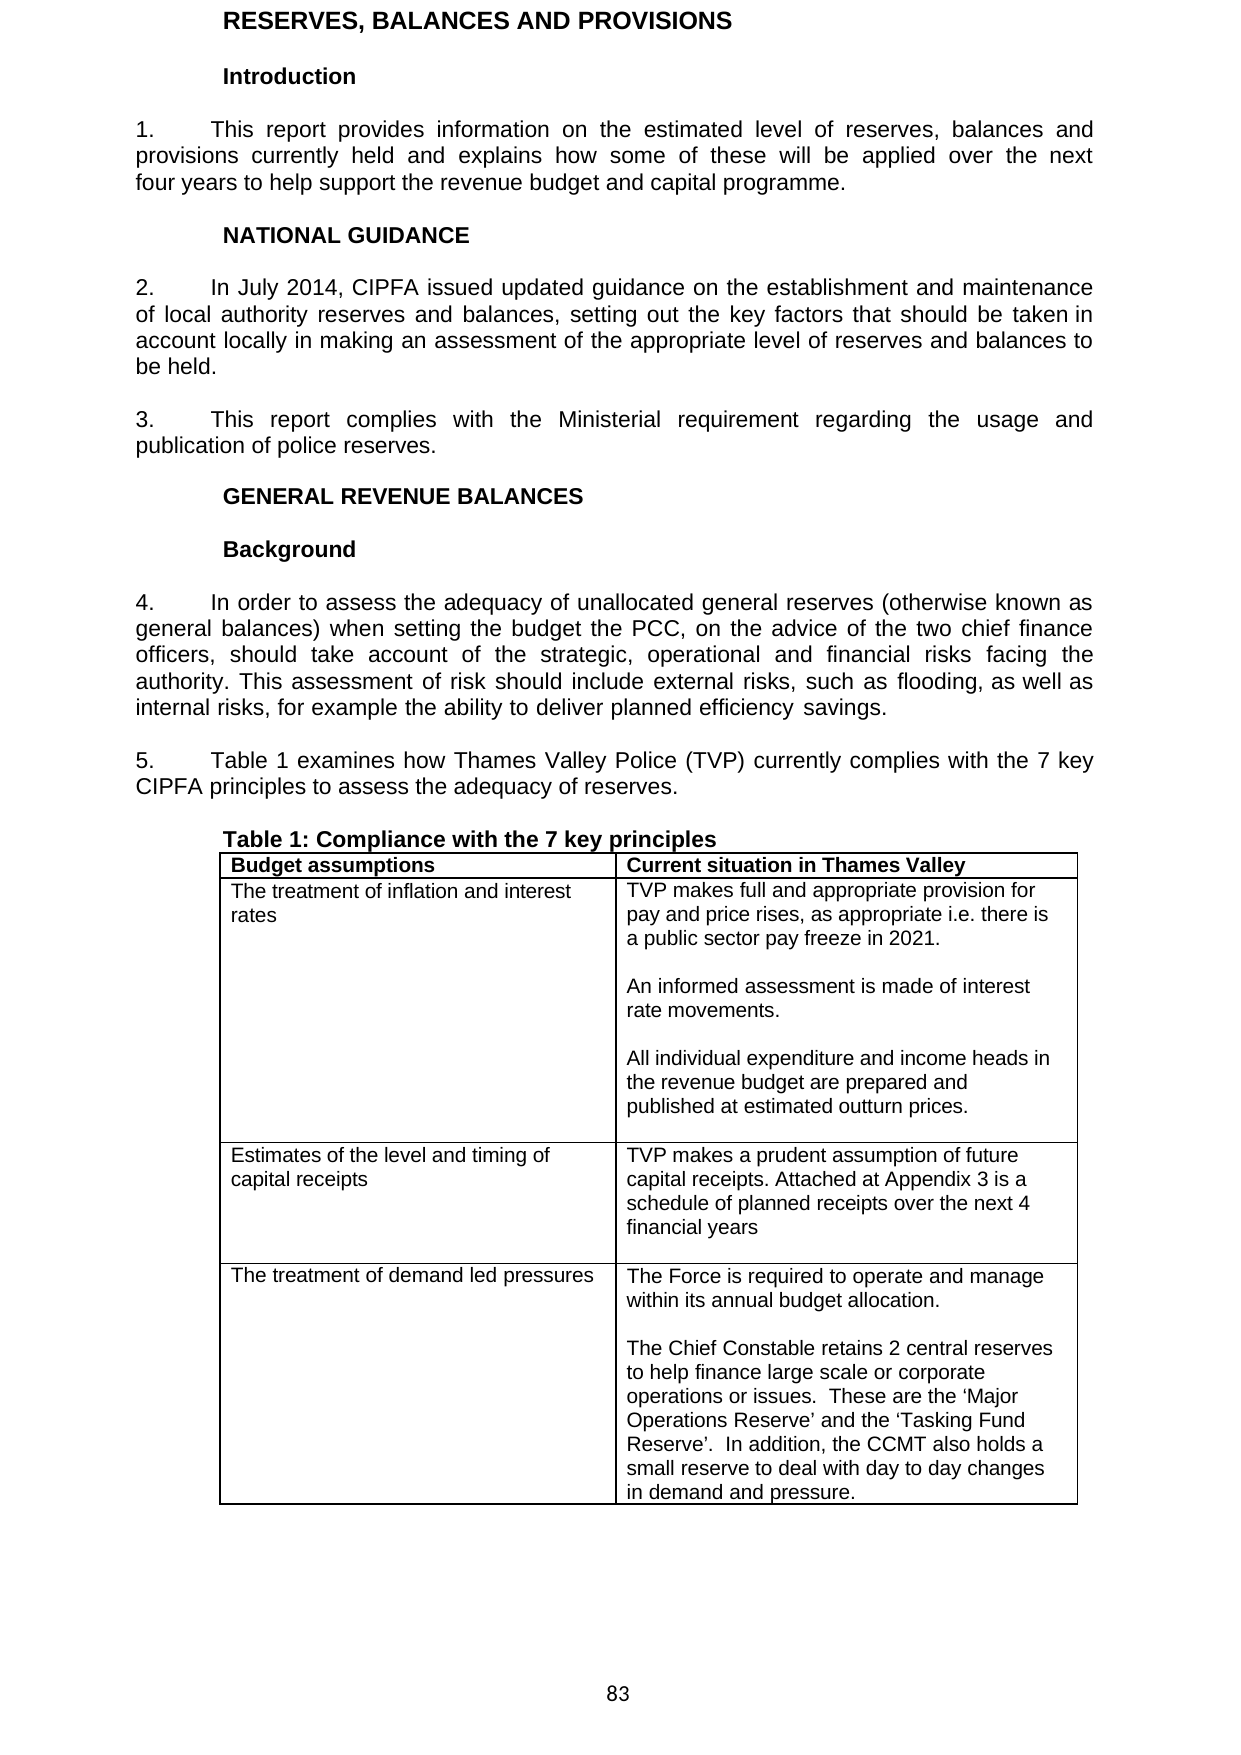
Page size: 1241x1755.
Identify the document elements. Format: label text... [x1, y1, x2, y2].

list In order to assess the adequacy of unallocated general reserves (otherwise known as general balances) when setting the budget the PCC, on the advice of the two chief finance officers, should take account of the strategic, operational and financial risks facing the authority. This assessment of risk should include external risks, such as flooding, as well as internal risks, for example the ability to deliver planned efficiency savings. [135, 588, 1093, 720]
table_cell Estimates of the level and timing of capital receipts [221, 1143, 615, 1262]
list Table 1 examines how Thames Valley Police (TVP) currently complies with the 7 key CIPFA principles to assess the adequacy of reserves. [135, 747, 1093, 799]
table_header Budget assumptions [221, 854, 615, 877]
subtitle NATIONAL GUIDANCE [223, 222, 1105, 248]
list This report provides information on the estimated level of reserves, balances and provisions currently held and explains how some of these will be applied over the next four years to help support the revenue budget and capital programme. [135, 116, 1093, 195]
list This report complies with the Ministerial requirement regarding the usage and publication of police reserves. [135, 406, 1093, 459]
text Background [223, 536, 1105, 562]
table_cell TVP makes a prudent assumption of future capital receipts. Attached at Appendix 3 is a schedule of planned receipts over the next 4 financial years [617, 1143, 1077, 1262]
list In July 2014, CIPFA issued updated guidance on the establishment and maintenance of local authority reserves and balances, setting out the key factors that should be taken in account locally in making an assessment of the appropriate level of reserves and balances to be held. [135, 274, 1093, 379]
table_cell The Force is required to operate and manage within its annual budget allocation. The Chief Constable retains 2 central reserves to help finance large scale or corporate operations or issues. These are the ‘Major Operations Reserve’ and the ‘Tasking Fund Reserve’. In addition, the CCMT also holds a small reserve to deal with day to day changes in demand and pressure. [617, 1264, 1077, 1503]
subtitle Introduction [223, 63, 1105, 90]
subtitle GENERAL REVENUE BALANCES [223, 483, 1105, 509]
table_cell TVP makes full and appropriate provision for pay and price rises, as appropriate i.e. there is a public sector pay freeze in 2021. An informed assessment is made of interest rate movements. All individual expenditure and income heads in the revenue budget are prepared and published at estimated outturn prices. [617, 879, 1077, 1142]
text RESERVES, BALANCES AND PROVISIONS [223, 6, 1105, 34]
table_cell The treatment of inflation and interest rates [221, 879, 615, 1142]
table_header Current situation in Thames Valley [617, 854, 1077, 877]
table_cell The treatment of demand led pressures [221, 1264, 615, 1503]
subtitle Table 1: Compliance with the 7 key principles [223, 826, 1105, 852]
